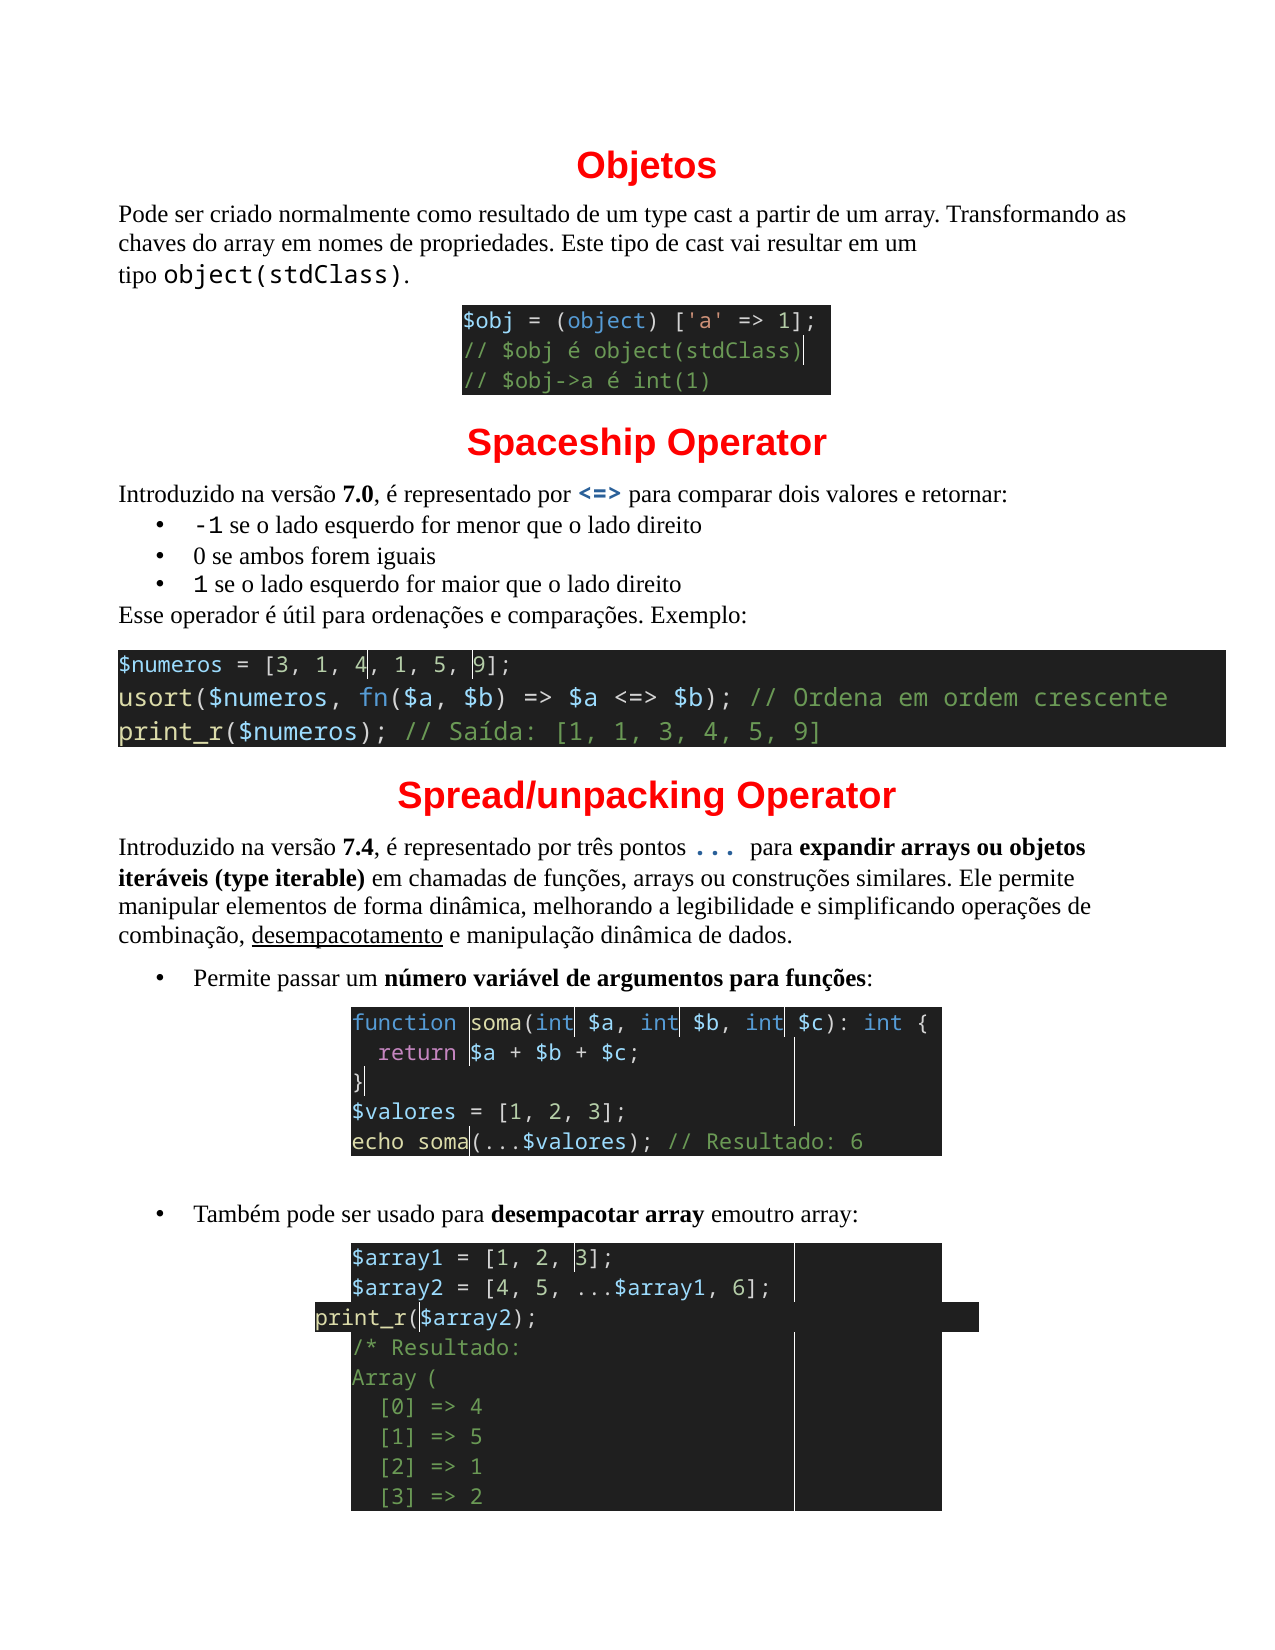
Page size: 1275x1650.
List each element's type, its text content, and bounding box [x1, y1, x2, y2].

text print_r($array2); [118, 1302, 1175, 1332]
subtitle Spaceship Operator [118, 420, 1175, 463]
subtitle Spread/unpacking Operator [118, 772, 1175, 816]
text usort($numeros, fn($a, $b) => $a <=> $b); // Ordena em ordem crescente [118, 679, 1175, 713]
text [1] => 5 [118, 1421, 1175, 1451]
text $array1 = [1, 2, 3]; [118, 1242, 1175, 1272]
list Permite passar um número variável de argumentos para funções: [156, 963, 1175, 992]
list 0 se ambos forem iguais [156, 541, 1175, 569]
text [2] => 1 [118, 1451, 1175, 1481]
text print_r($numeros); // Saída: [1, 1, 3, 4, 5, 9] [118, 713, 1175, 747]
list Também pode ser usado para desempacotar array emoutro array: [156, 1199, 1175, 1228]
text Pode ser criado normalmente como resultado de um type cast a partir de um array. Transformando as chaves do array em nomes de propriedades. Este tipo de cast vai resultar em um tipo object(stdClass). [118, 199, 1175, 291]
text [0] => 4 [118, 1391, 1175, 1421]
text } [118, 1066, 1175, 1096]
text $valores = [1, 2, 3]; [118, 1096, 1175, 1126]
list 1 se o lado esquerdo for maior que o lado direito [156, 569, 1175, 600]
text $obj = (object) ['a' => 1]; [118, 305, 1175, 335]
text function soma(int $a, int $b, int $c): int { [118, 1007, 1175, 1037]
text return $a + $b + $c; [118, 1037, 1175, 1066]
subtitle Objetos [118, 143, 1175, 187]
text // $obj->a é int(1) [118, 365, 1175, 395]
text /* Resultado: [118, 1332, 1175, 1362]
text [3] => 2 [118, 1481, 1175, 1511]
text Introduzido na versão 7.4, é representado por três pontos ... para expandir arrays ou objetos iteráveis (type iterable) em chamadas de funções, arrays ou construções similares. Ele permite manipular elementos de forma dinâmica, melhorando a legibilidade e simplificando operações de combinação, desempacotamento e manipulação dinâmica de dados. [118, 828, 1175, 949]
text Array ( [118, 1362, 1175, 1391]
text $numeros = [3, 1, 4, 1, 5, 9]; [118, 649, 1175, 679]
list -1 se o lado esquerdo for menor que o lado direito [156, 510, 1175, 541]
text Esse operador é útil para ordenações e comparações. Exemplo: [118, 600, 1175, 629]
text // $obj é object(stdClass) [118, 335, 1175, 365]
text echo soma(...$valores); // Resultado: 6 [118, 1126, 1175, 1156]
text Introduzido na versão 7.0, é representado por <=> para comparar dois valores e retornar: [118, 476, 1175, 510]
text $array2 = [4, 5, ...$array1, 6]; [118, 1272, 1175, 1302]
